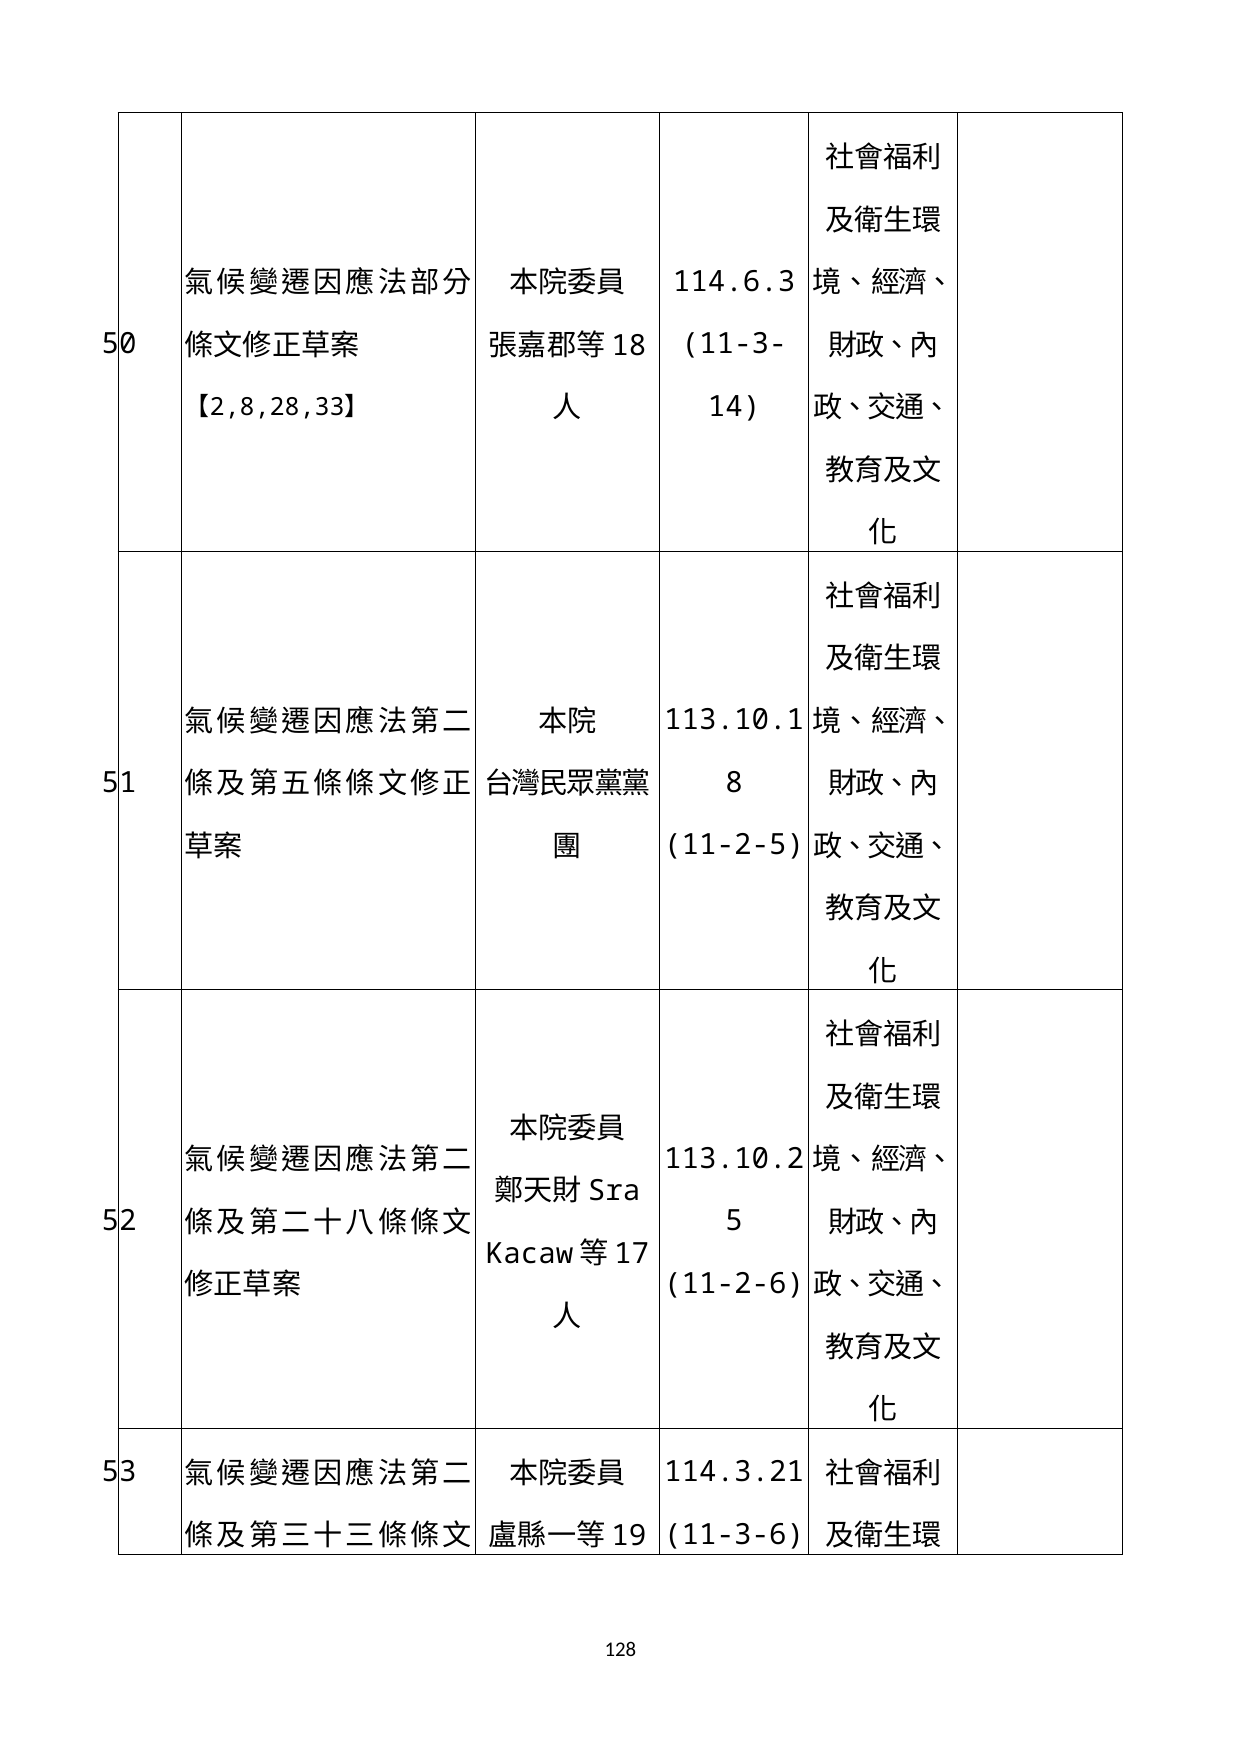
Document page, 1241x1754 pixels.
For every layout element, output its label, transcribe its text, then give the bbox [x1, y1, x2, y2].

table_cell [119, 113, 181, 551]
table_cell 本院 台灣民眾黨黨團 [476, 552, 659, 989]
table_cell [119, 552, 181, 989]
table_cell [119, 990, 181, 1428]
table_cell 114.6.3 (11-3-14) [660, 113, 808, 551]
table_cell 社會福利及衛生環境、經濟、財政、內政、交通、教育及文化 [809, 552, 957, 989]
table_cell 氣候變遷因應法部分條文修正草案 【2,8,28,33】 [182, 113, 475, 551]
table_cell [119, 1429, 181, 1554]
table_cell 本院委員 張嘉郡等18人 [476, 113, 659, 551]
table_cell 氣候變遷因應法第二條及第五條條文修正草案 [182, 552, 475, 989]
table_cell 社會福利及衛生環境、經濟、財政、內政、交通、教育及文化 [809, 113, 957, 551]
table_cell [958, 990, 1122, 1428]
table_cell 社會福利及衛生環 [809, 1429, 957, 1554]
table_cell 本院委員 鄭天財Sra Kacaw等17人 [476, 990, 659, 1428]
table_cell [958, 552, 1122, 989]
table_cell 114.3.21 (11-3-6) [660, 1429, 808, 1554]
table_cell 氣候變遷因應法第二條及第二十八條條文修正草案 [182, 990, 475, 1428]
table_cell 113.10.25 (11-2-6) [660, 990, 808, 1428]
table_cell [958, 1429, 1122, 1554]
table_cell 本院委員 盧縣一等19 [476, 1429, 659, 1554]
table_cell [958, 113, 1122, 551]
table_cell 113.10.18 (11-2-5) [660, 552, 808, 989]
table_cell 氣候變遷因應法第二條及第三十三條條文 [182, 1429, 475, 1554]
table_cell 社會福利及衛生環境、經濟、財政、內政、交通、教育及文化 [809, 990, 957, 1428]
